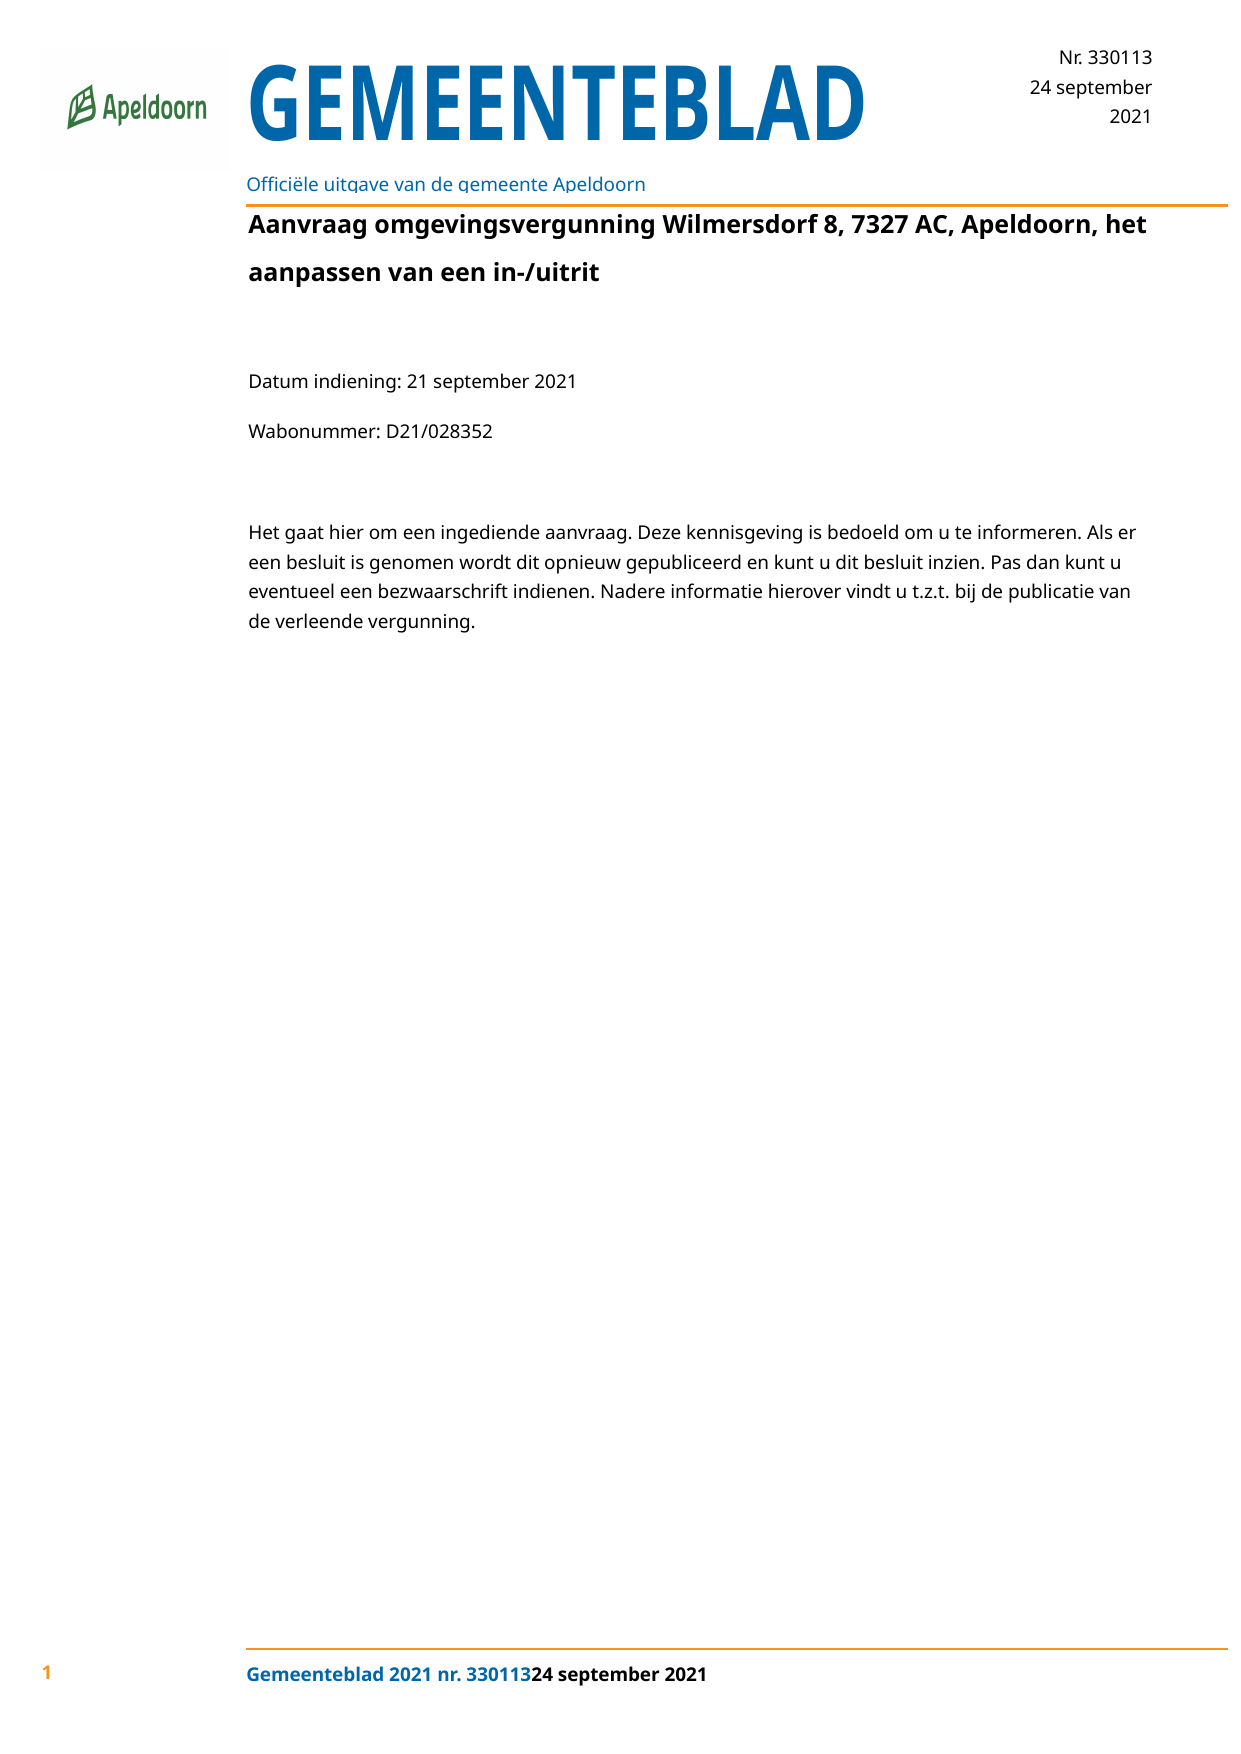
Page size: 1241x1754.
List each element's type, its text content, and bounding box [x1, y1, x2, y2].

text Aanvraag omgevingsvergunning Wilmersdorf 8, 7327 AC, Apeldoorn, het aanpassen van een in-/uitrit [248, 207, 1152, 288]
text Datum indiening: 21 september 2021 [248, 368, 1152, 394]
text Wabonummer: D21/028352 [248, 419, 1152, 444]
text Het gaat hier om een ingediende aanvraag. Deze kennisgeving is bedoeld om u te informeren. Als er een besluit is genomen wordt dit opnieuw gepubliceerd en kunt u dit besluit inzien. Pas dan kunt u eventueel een bezwaarschrift indienen. Nadere informatie hierover vindt u t.z.t. bij de publicatie van de verleende vergunning. [248, 519, 1152, 634]
picture [41, 47, 231, 172]
